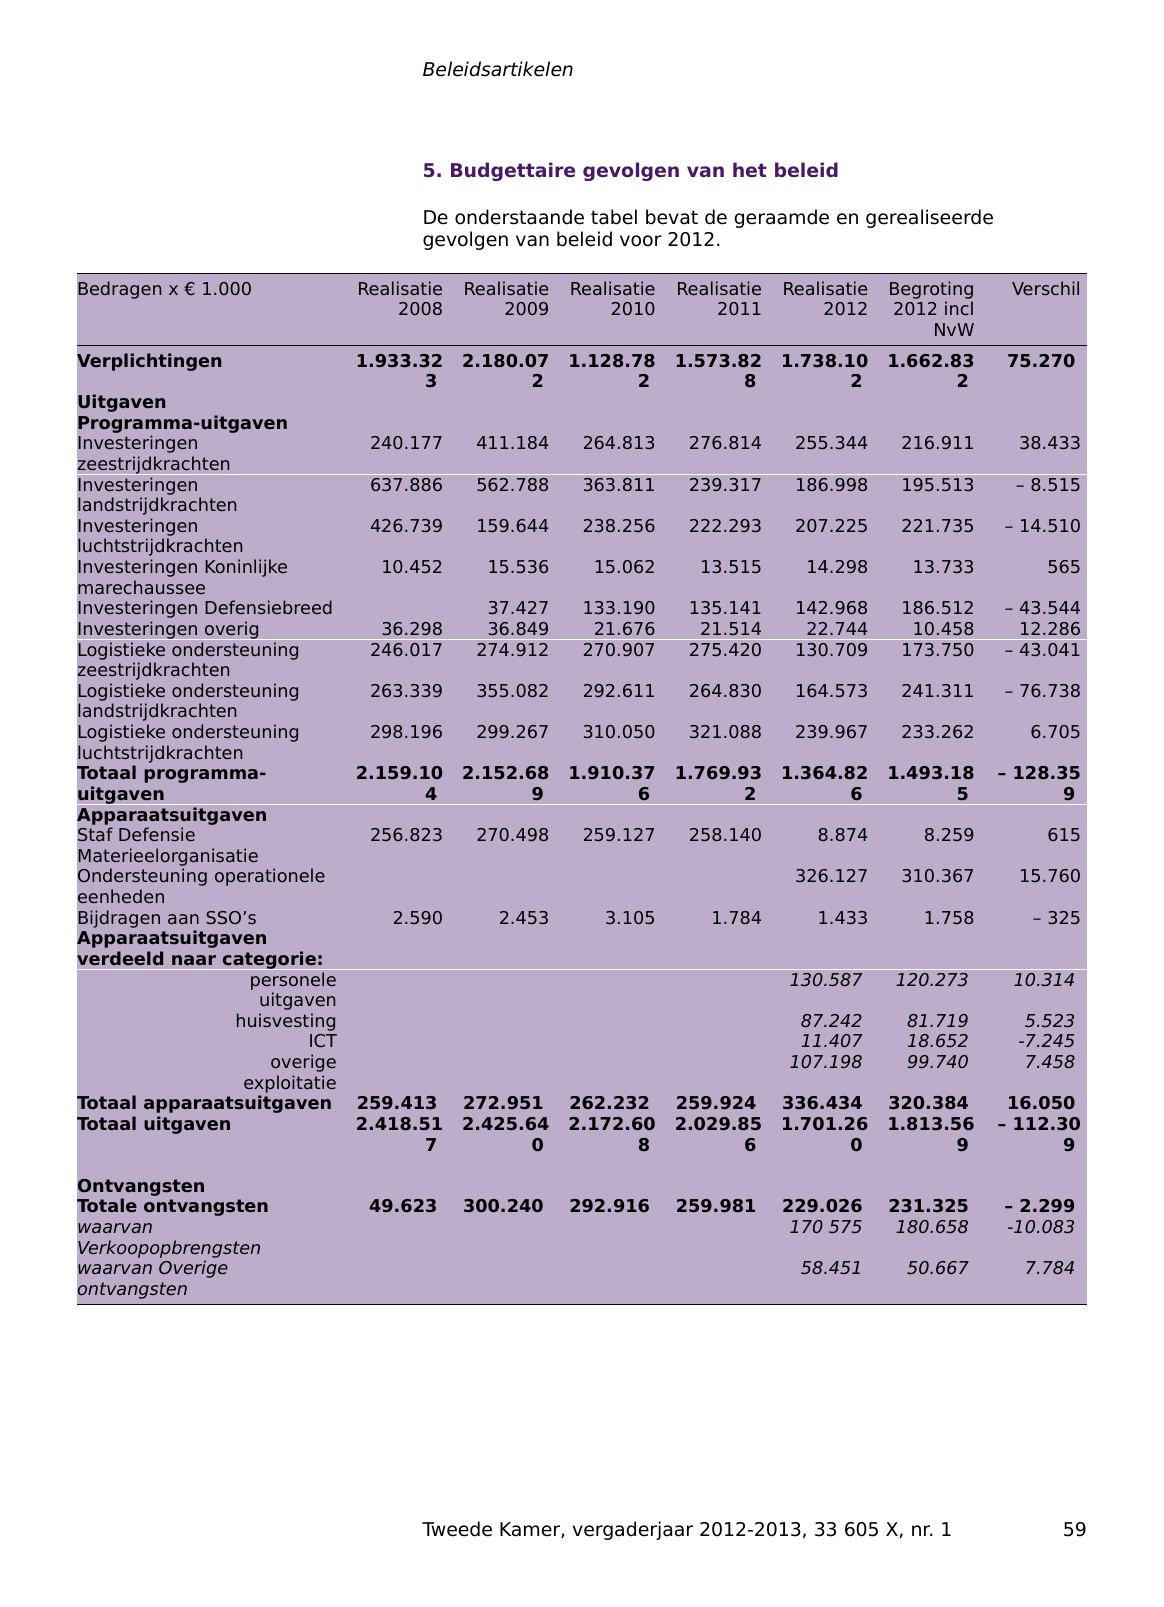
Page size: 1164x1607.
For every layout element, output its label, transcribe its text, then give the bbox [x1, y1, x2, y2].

table_cell 355.082 [449, 681, 555, 722]
table_cell 13.515 [661, 557, 768, 598]
table_cell [555, 866, 661, 908]
table_cell 300.240 [449, 1196, 555, 1217]
table_cell [77, 1155, 342, 1176]
table_cell 6.705 [980, 722, 1087, 763]
table_header Realisatie 2011 [661, 274, 768, 345]
table_cell [449, 1258, 555, 1304]
table_cell Logistieke ondersteuning luchtstrijdkrachten [77, 722, 342, 763]
table_cell 310.367 [874, 866, 980, 908]
table_cell [980, 1176, 1087, 1196]
table_cell [343, 1031, 449, 1052]
table_cell [449, 805, 555, 825]
table_cell [980, 805, 1087, 825]
table_cell [343, 1258, 449, 1304]
table_cell 336.434 [768, 1093, 874, 1114]
table_cell [343, 928, 449, 969]
table_cell 22.744 [768, 619, 874, 639]
table_cell [555, 1155, 661, 1176]
table_cell 239.967 [768, 722, 874, 763]
table_cell Totaal apparaatsuitgaven [77, 1093, 342, 1114]
table_cell [449, 392, 555, 413]
table_header Verschil [980, 274, 1087, 345]
text De onderstaande tabel bevat de geraamde en gerealiseerde gevolgen van beleid voor 2012. [422, 207, 1087, 251]
table_cell [343, 1155, 449, 1176]
table_cell [555, 1031, 661, 1052]
table_cell [980, 928, 1087, 969]
table_cell 159.644 [449, 516, 555, 557]
table_cell [343, 805, 449, 825]
table_cell 1.662.832 [874, 346, 980, 392]
table_cell [661, 1031, 768, 1052]
table_cell 263.339 [343, 681, 449, 722]
table_cell 270.907 [555, 640, 661, 681]
table_cell 321.088 [661, 722, 768, 763]
table_cell – 8.515 [980, 475, 1087, 516]
table_cell [343, 970, 449, 1011]
table_cell – 43.041 [980, 640, 1087, 681]
table_cell [661, 1176, 768, 1196]
table_cell 7.784 [980, 1258, 1087, 1304]
table_cell 38.433 [980, 433, 1087, 474]
table_cell 363.811 [555, 475, 661, 516]
table_cell [768, 392, 874, 413]
table_cell 615 [980, 825, 1087, 866]
table_cell [449, 928, 555, 969]
table_cell [768, 413, 874, 433]
table_cell overige exploitatie [213, 1052, 342, 1093]
table_cell 562.788 [449, 475, 555, 516]
table_cell [555, 928, 661, 969]
table_cell 50.667 [874, 1258, 980, 1304]
table_cell Totaal uitgaven [77, 1114, 342, 1155]
table_cell [661, 1011, 768, 1031]
table_cell 16.050 [980, 1093, 1087, 1114]
table_cell Bijdragen aan SSO’s [77, 908, 342, 928]
table_cell [874, 1176, 980, 1196]
table_cell [661, 970, 768, 1011]
table_cell 130.709 [768, 640, 874, 681]
table_cell [874, 805, 980, 825]
table_cell [661, 392, 768, 413]
table_cell 259.127 [555, 825, 661, 866]
table_cell 255.344 [768, 433, 874, 474]
table_cell 2.425.640 [449, 1114, 555, 1155]
table_cell [661, 805, 768, 825]
table_cell 99.740 [874, 1052, 980, 1093]
table_cell 21.514 [661, 619, 768, 639]
table_cell 231.325 [874, 1196, 980, 1217]
table_cell 37.427 [449, 598, 555, 619]
table_cell 12.286 [980, 619, 1087, 639]
table_cell 58.451 [768, 1258, 874, 1304]
table_cell [77, 970, 212, 1011]
table_cell [874, 928, 980, 969]
table_cell [343, 598, 449, 619]
table_cell 10.314 [980, 970, 1087, 1011]
table_cell 229.026 [768, 1196, 874, 1217]
table_cell 241.311 [874, 681, 980, 722]
table_cell 2.152.689 [449, 763, 555, 804]
table_cell – 14.510 [980, 516, 1087, 557]
table_cell waarvan Overige ontvangsten [77, 1258, 342, 1304]
table_cell 180.658 [874, 1217, 980, 1258]
table_cell 15.536 [449, 557, 555, 598]
table_cell 259.413 [343, 1093, 449, 1114]
table_cell [874, 413, 980, 433]
table_cell [555, 805, 661, 825]
table_cell 1.493.185 [874, 763, 980, 804]
table_cell 274.912 [449, 640, 555, 681]
table_cell 1.364.826 [768, 763, 874, 804]
table_cell 259.924 [661, 1093, 768, 1114]
table_cell 1.784 [661, 908, 768, 928]
table_cell [449, 1031, 555, 1052]
table_cell [768, 1176, 874, 1196]
table_cell 2.172.608 [555, 1114, 661, 1155]
table_cell Investeringen zeestrijdkrachten [77, 433, 342, 474]
table_cell Ontvangsten [77, 1176, 342, 1196]
table_cell [661, 928, 768, 969]
table_cell 264.830 [661, 681, 768, 722]
table_cell – 112.309 [980, 1114, 1087, 1155]
table_cell [343, 1217, 449, 1258]
table_cell 8.259 [874, 825, 980, 866]
table_cell Apparaatsuitgaven verdeeld naar categorie: [77, 928, 342, 969]
table_cell Investeringen Koninlijke marechaussee [77, 557, 342, 598]
table_cell 1.128.782 [555, 346, 661, 392]
table_cell – 325 [980, 908, 1087, 928]
table_cell 164.573 [768, 681, 874, 722]
table_cell 15.062 [555, 557, 661, 598]
table_cell 262.232 [555, 1093, 661, 1114]
table_cell 18.652 [874, 1031, 980, 1052]
table_cell 411.184 [449, 433, 555, 474]
table_cell [555, 970, 661, 1011]
table_cell 246.017 [343, 640, 449, 681]
table_cell [555, 1258, 661, 1304]
table_cell [449, 1052, 555, 1093]
table_cell [77, 1052, 212, 1093]
table_cell [768, 805, 874, 825]
table_cell [343, 866, 449, 908]
table_cell Apparaatsuitgaven [77, 805, 342, 825]
table_cell Programma-uitgaven [77, 413, 342, 433]
table_cell [449, 1155, 555, 1176]
table_cell 10.458 [874, 619, 980, 639]
table_cell [661, 413, 768, 433]
table_cell [77, 1011, 212, 1031]
table_cell 326.127 [768, 866, 874, 908]
table_cell ICT [213, 1031, 342, 1052]
table_cell 173.750 [874, 640, 980, 681]
table_cell 186.998 [768, 475, 874, 516]
table_cell – 128.359 [980, 763, 1087, 804]
table_cell Logistieke ondersteuning landstrijdkrachten [77, 681, 342, 722]
table_cell [77, 1031, 212, 1052]
table_header Realisatie 2009 [449, 274, 555, 345]
table_cell 256.823 [343, 825, 449, 866]
table_cell 11.407 [768, 1031, 874, 1052]
table_cell 36.849 [449, 619, 555, 639]
table_cell huisvesting [213, 1011, 342, 1031]
table_cell [449, 1217, 555, 1258]
table_cell Investeringen luchtstrijdkrachten [77, 516, 342, 557]
table_cell [661, 1052, 768, 1093]
table_cell [555, 1052, 661, 1093]
table_cell [874, 392, 980, 413]
table_cell Totale ontvangsten [77, 1196, 342, 1217]
table_cell 637.886 [343, 475, 449, 516]
table_cell – 76.738 [980, 681, 1087, 722]
table_cell 195.513 [874, 475, 980, 516]
subtitle 5. Budgettaire gevolgen van het beleid [422, 160, 1087, 182]
table_cell [555, 1011, 661, 1031]
table_cell 233.262 [874, 722, 980, 763]
table_cell 87.242 [768, 1011, 874, 1031]
table_cell 1.910.376 [555, 763, 661, 804]
table_cell 13.733 [874, 557, 980, 598]
table_cell 259.981 [661, 1196, 768, 1217]
table_cell [449, 413, 555, 433]
table_cell 120.273 [874, 970, 980, 1011]
table_cell – 2.299 [980, 1196, 1087, 1217]
table_cell [343, 413, 449, 433]
table_cell Totaal programma-uitgaven [77, 763, 342, 804]
table_cell 135.141 [661, 598, 768, 619]
table_header Realisatie 2008 [343, 274, 449, 345]
table_cell 75.270 [980, 346, 1087, 392]
table_cell [555, 413, 661, 433]
table_header Begroting 2012 incl NvW [874, 274, 980, 345]
table_cell 565 [980, 557, 1087, 598]
table_cell 14.298 [768, 557, 874, 598]
table_cell 36.298 [343, 619, 449, 639]
table_cell [768, 1155, 874, 1176]
table_cell 133.190 [555, 598, 661, 619]
table_cell – 43.544 [980, 598, 1087, 619]
table_cell [555, 1217, 661, 1258]
table_cell 2.590 [343, 908, 449, 928]
table_cell 292.611 [555, 681, 661, 722]
table_cell 7.458 [980, 1052, 1087, 1093]
table_cell -7.245 [980, 1031, 1087, 1052]
table_cell [661, 1155, 768, 1176]
table_cell Verplichtingen [77, 346, 342, 392]
table_cell [980, 1155, 1087, 1176]
table_cell 272.951 [449, 1093, 555, 1114]
table_cell Logistieke ondersteuning zeestrijdkrachten [77, 640, 342, 681]
table_cell 264.813 [555, 433, 661, 474]
table_cell [661, 1258, 768, 1304]
table_cell 1.738.102 [768, 346, 874, 392]
table_cell 8.874 [768, 825, 874, 866]
table_cell [449, 866, 555, 908]
table_cell Investeringen Defensiebreed [77, 598, 342, 619]
table_cell 49.623 [343, 1196, 449, 1217]
table_cell [343, 1176, 449, 1196]
table_cell 299.267 [449, 722, 555, 763]
table_cell [980, 392, 1087, 413]
table_cell 21.676 [555, 619, 661, 639]
table_cell Investeringen landstrijdkrachten [77, 475, 342, 516]
table_cell 2.159.104 [343, 763, 449, 804]
table_cell [449, 1176, 555, 1196]
table_cell [555, 392, 661, 413]
table_cell [661, 1217, 768, 1258]
table_cell 5.523 [980, 1011, 1087, 1031]
table_cell Ondersteuning operationele eenheden [77, 866, 342, 908]
table_cell 1.433 [768, 908, 874, 928]
table_cell 310.050 [555, 722, 661, 763]
table_cell [449, 1011, 555, 1031]
table_cell 2.418.517 [343, 1114, 449, 1155]
table_cell 81.719 [874, 1011, 980, 1031]
table_header Bedragen x € 1.000 [77, 274, 342, 345]
table_cell 275.420 [661, 640, 768, 681]
table_cell 426.739 [343, 516, 449, 557]
table_cell 238.256 [555, 516, 661, 557]
table_cell 1.933.323 [343, 346, 449, 392]
table_cell 142.968 [768, 598, 874, 619]
table_cell 15.760 [980, 866, 1087, 908]
table_cell 1.758 [874, 908, 980, 928]
table_cell [343, 392, 449, 413]
table_cell [555, 1176, 661, 1196]
table_cell [343, 1011, 449, 1031]
table_cell [874, 1155, 980, 1176]
table_cell 170 575 [768, 1217, 874, 1258]
table_cell 320.384 [874, 1093, 980, 1114]
table_cell [661, 866, 768, 908]
table_cell 10.452 [343, 557, 449, 598]
table_cell 216.911 [874, 433, 980, 474]
table_cell 1.769.932 [661, 763, 768, 804]
table_cell 240.177 [343, 433, 449, 474]
table_cell Staf Defensie Materieelorganisatie [77, 825, 342, 866]
table_cell Uitgaven [77, 392, 342, 413]
table_cell Investeringen overig [77, 619, 342, 639]
table_cell -10.083 [980, 1217, 1087, 1258]
table_cell 270.498 [449, 825, 555, 866]
table_cell personele uitgaven [213, 970, 342, 1011]
table_cell 239.317 [661, 475, 768, 516]
table_cell 2.180.072 [449, 346, 555, 392]
table_header Realisatie 2012 [768, 274, 874, 345]
table_cell [980, 413, 1087, 433]
table_cell [768, 928, 874, 969]
table_cell 186.512 [874, 598, 980, 619]
table_cell 222.293 [661, 516, 768, 557]
table_cell 258.140 [661, 825, 768, 866]
table_cell 1.813.569 [874, 1114, 980, 1155]
table_cell 292.916 [555, 1196, 661, 1217]
table_cell 3.105 [555, 908, 661, 928]
table_cell [343, 1052, 449, 1093]
table_cell waarvan Verkoopopbrengsten [77, 1217, 342, 1258]
table_cell 221.735 [874, 516, 980, 557]
table_header Realisatie 2010 [555, 274, 661, 345]
table_cell 207.225 [768, 516, 874, 557]
table_cell 298.196 [343, 722, 449, 763]
table_cell 1.701.260 [768, 1114, 874, 1155]
table_cell 276.814 [661, 433, 768, 474]
table_cell 1.573.828 [661, 346, 768, 392]
table_cell 107.198 [768, 1052, 874, 1093]
table_cell 2.029.856 [661, 1114, 768, 1155]
table_cell [449, 970, 555, 1011]
table_cell 130.587 [768, 970, 874, 1011]
table_cell 2.453 [449, 908, 555, 928]
